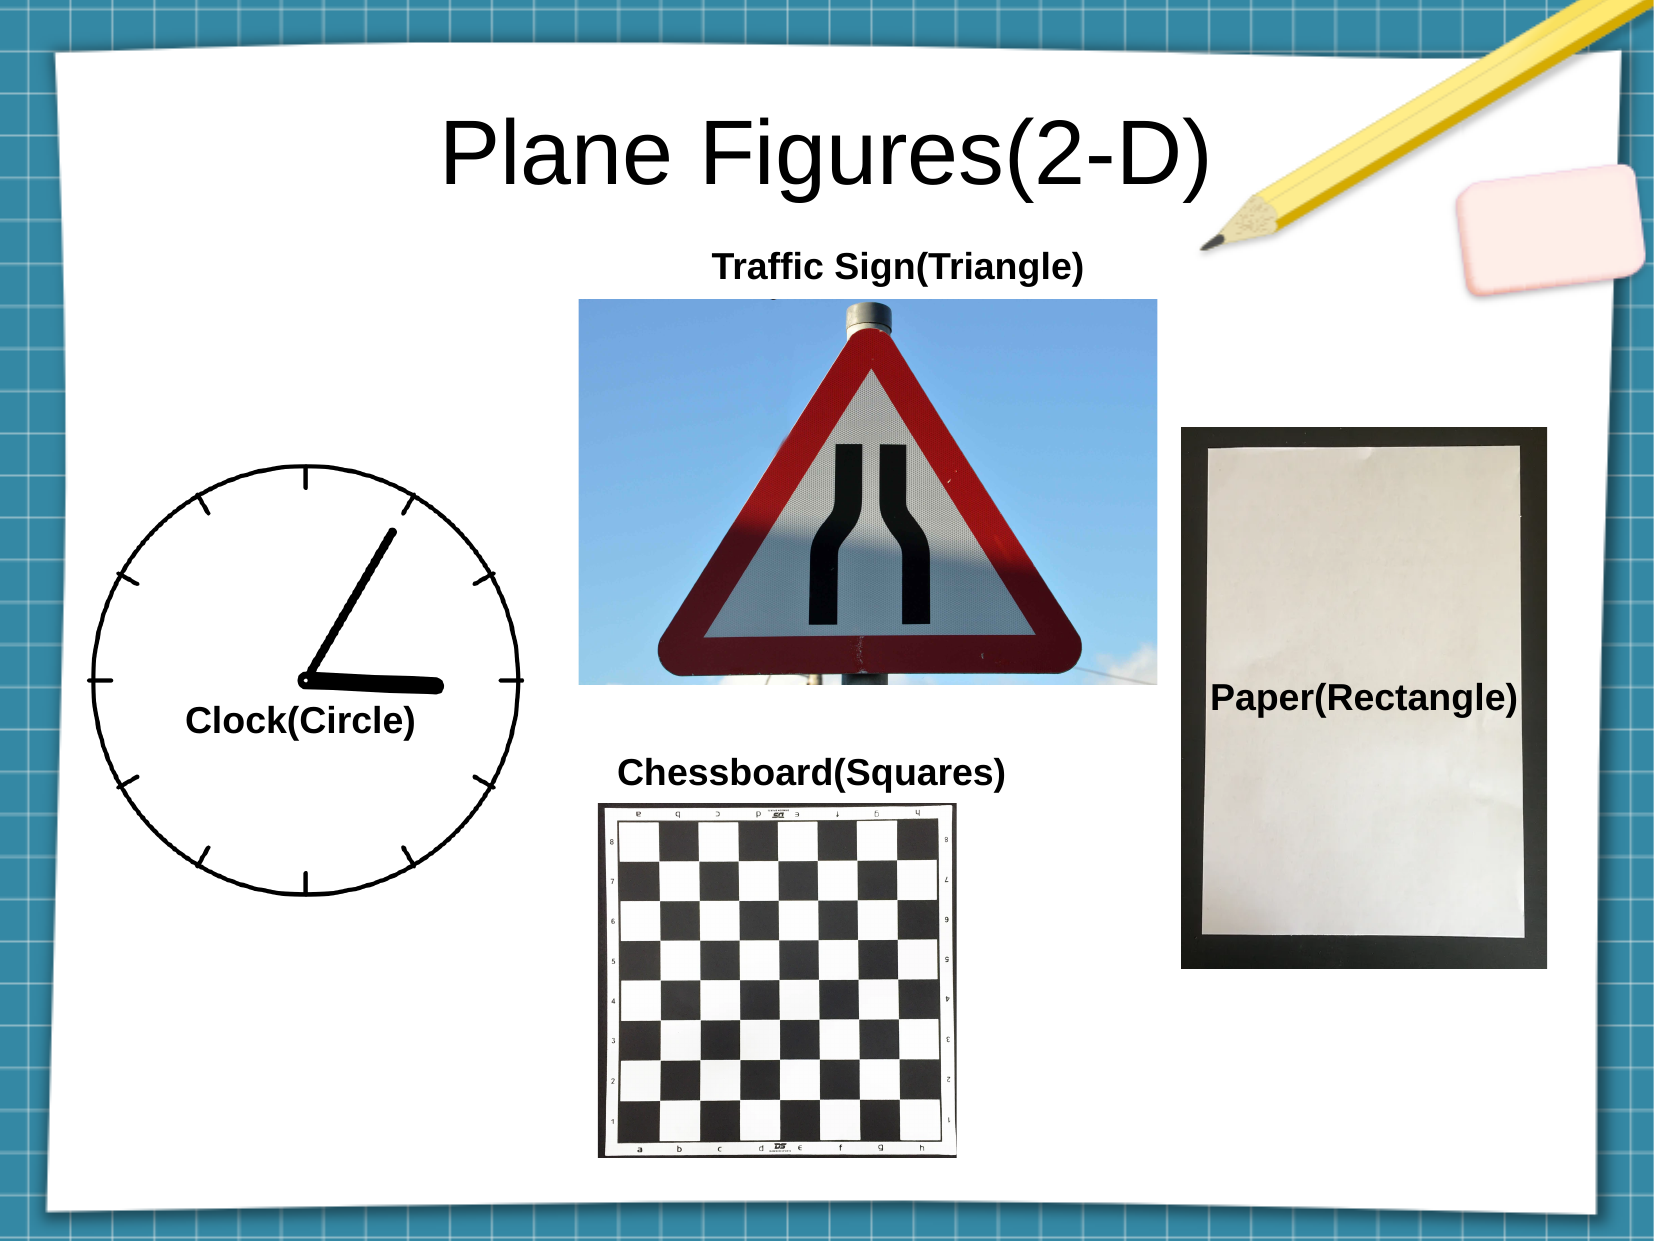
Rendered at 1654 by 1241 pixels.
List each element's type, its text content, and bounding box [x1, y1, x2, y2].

text_box Chessboard(Squares) [602, 744, 1028, 804]
text_box Traffic Sign(Triangle) [696, 238, 1100, 296]
picture [0, 0, 1654, 1241]
title Plane Figures(2-D) [82, 49, 1571, 257]
